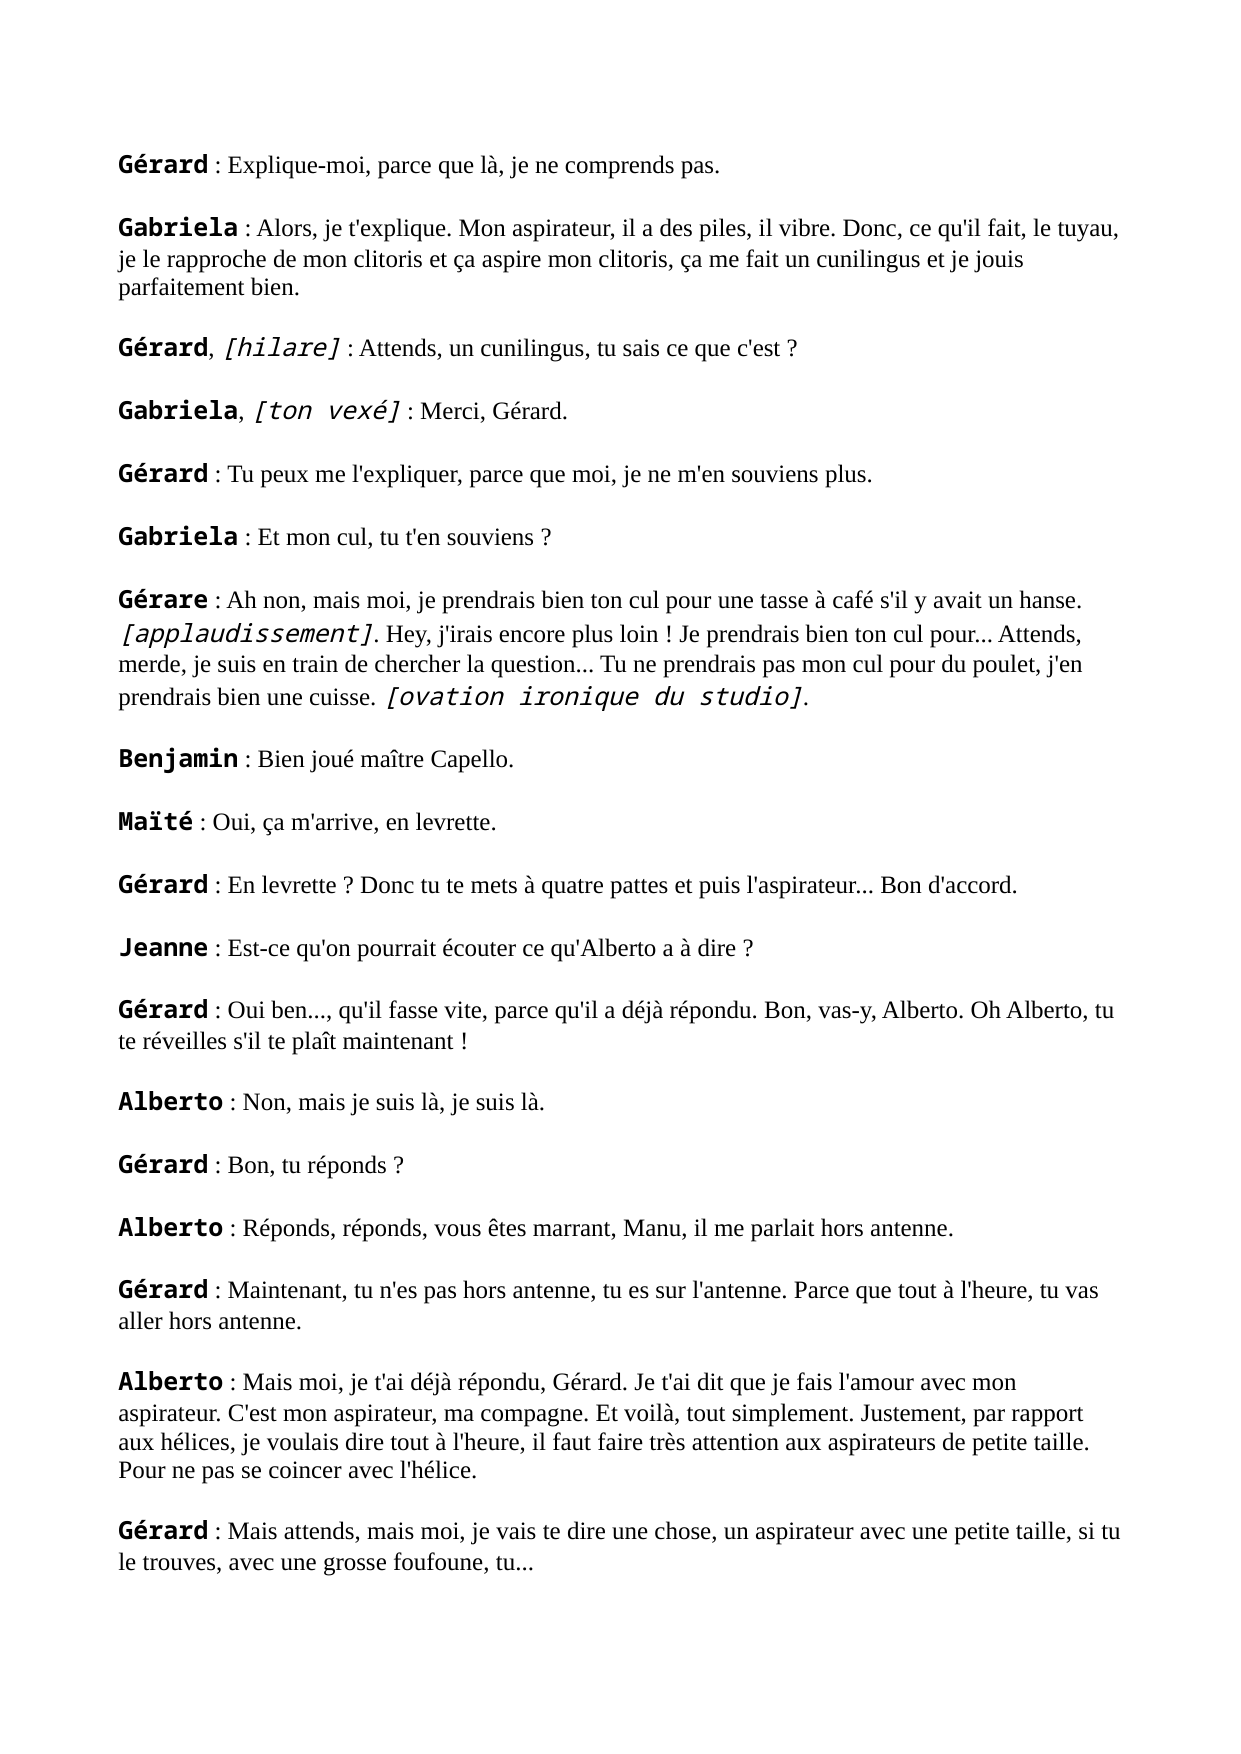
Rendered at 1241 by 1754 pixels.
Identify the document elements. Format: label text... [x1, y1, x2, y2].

text Gabriela, [ton vexé] : Merci, Gérard. [118, 393, 1122, 427]
text Benjamin : Bien joué maître Capello. [118, 741, 1122, 775]
text Alberto : Non, mais je suis là, je suis là. [118, 1084, 1122, 1118]
text Gérare : Ah non, mais moi, je prendrais bien ton cul pour une tasse à café s'il y avait un hanse. [applaudissement]. Hey, j'irais encore plus loin ! Je prendrais bien ton cul pour... Attends, merde, je suis en train de chercher la question... Tu ne prendrais pas mon cul pour du poulet, j'en prendrais bien une cuisse. [ovation ironique du studio]. [118, 581, 1122, 712]
text Maïté : Oui, ça m'arrive, en levrette. [118, 804, 1122, 838]
text Gérard : Tu peux me l'expliquer, parce que moi, je ne m'en souviens plus. [118, 456, 1122, 490]
text Gérard : Maintenant, tu n'es pas hors antenne, tu es sur l'antenne. Parce que tout à l'heure, tu vas aller hors antenne. [118, 1272, 1122, 1335]
text Gérard, [hilare] : Attends, un cunilingus, tu sais ce que c'est ? [118, 330, 1122, 364]
text Alberto : Mais moi, je t'ai déjà répondu, Gérard. Je t'ai dit que je fais l'amour avec mon aspirateur. C'est mon aspirateur, ma compagne. Et voilà, tout simplement. Justement, par rapport aux hélices, je voulais dire tout à l'heure, il faut faire très attention aux aspirateurs de petite taille. Pour ne pas se coincer avec l'hélice. [118, 1364, 1122, 1484]
text Gérard : Bon, tu réponds ? [118, 1147, 1122, 1181]
text Gérard : Explique-moi, parce que là, je ne comprends pas. [118, 147, 1122, 181]
text Gabriela : Alors, je t'explique. Mon aspirateur, il a des piles, il vibre. Donc, ce qu'il fait, le tuyau, je le rapproche de mon clitoris et ça aspire mon clitoris, ça me fait un cunilingus et je jouis parfaitement bien. [118, 210, 1122, 301]
text Gérard : Oui ben..., qu'il fasse vite, parce qu'il a déjà répondu. Bon, vas-y, Alberto. Oh Alberto, tu te réveilles s'il te plaît maintenant ! [118, 992, 1122, 1055]
text Gérard : En levrette ? Donc tu te mets à quatre pattes et puis l'aspirateur... Bon d'accord. [118, 867, 1122, 901]
text Gabriela : Et mon cul, tu t'en souviens ? [118, 518, 1122, 552]
text Gérard : Mais attends, mais moi, je vais te dire une chose, un aspirateur avec une petite taille, si tu le trouves, avec une grosse foufoune, tu... [118, 1513, 1122, 1576]
text Jeanne : Est-ce qu'on pourrait écouter ce qu'Alberto a à dire ? [118, 929, 1122, 963]
text Alberto : Réponds, réponds, vous êtes marrant, Manu, il me parlait hors antenne. [118, 1209, 1122, 1243]
